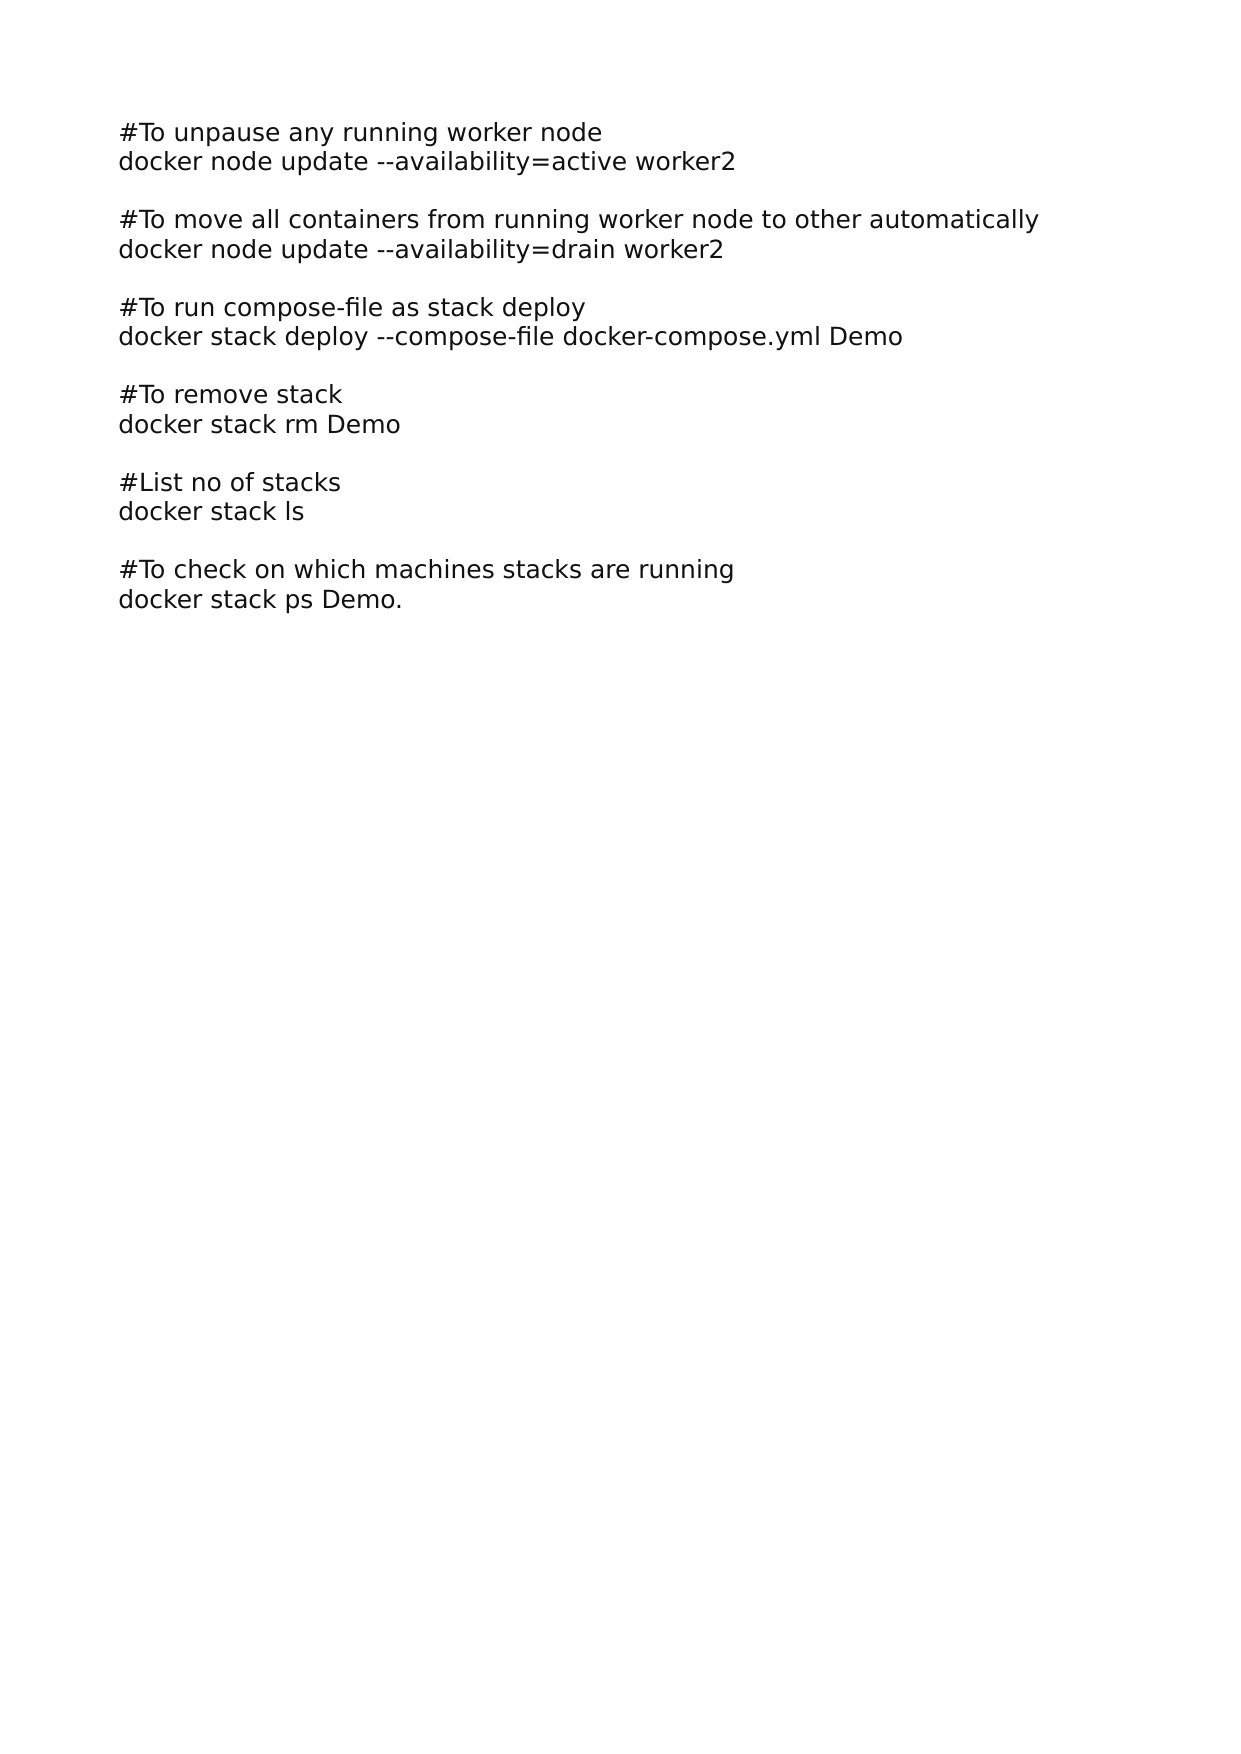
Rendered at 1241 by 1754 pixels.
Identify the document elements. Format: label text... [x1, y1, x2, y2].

text docker node update --availability=active worker2 [118, 147, 1122, 176]
text docker stack deploy --compose-file docker-compose.yml Demo [118, 322, 1122, 351]
text docker stack ps Demo. [118, 585, 1122, 614]
text #To move all containers from running worker node to other automatically [118, 206, 1122, 235]
text #List no of stacks [118, 468, 1122, 497]
text docker node update --availability=drain worker2 #To run compose-file as stack deploy [118, 235, 1122, 322]
text #To remove stack [118, 381, 1122, 410]
text #To unpause any running worker node [118, 118, 1122, 147]
text #To check on which machines stacks are running [118, 556, 1122, 585]
text docker stack rm Demo [118, 410, 1122, 439]
text docker stack ls [118, 497, 1122, 526]
